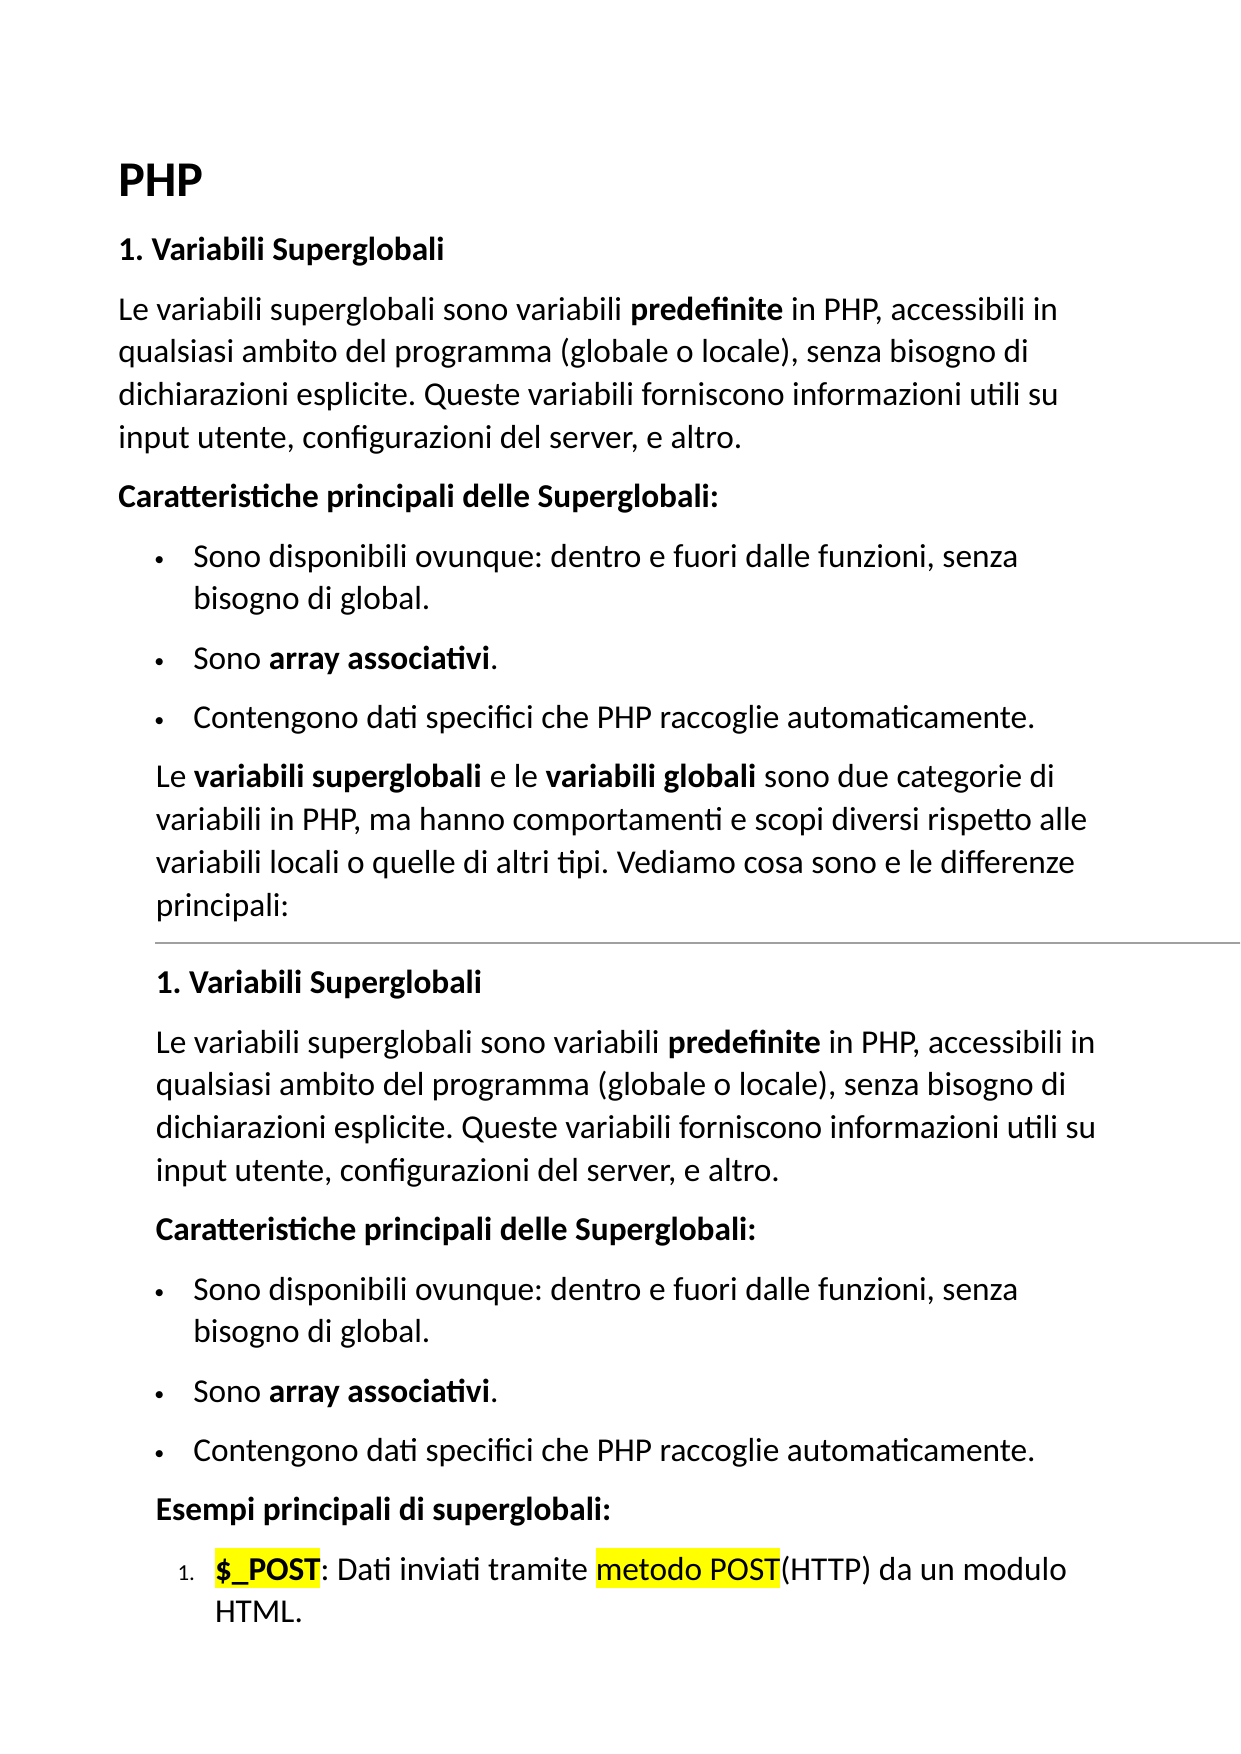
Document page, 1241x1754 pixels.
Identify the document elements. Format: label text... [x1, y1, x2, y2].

text Esempi principali di superglobali: [156, 1488, 1122, 1529]
list Sono array associativi. [156, 637, 1122, 677]
list Sono disponibili ovunque: dentro e fuori dalle funzioni, senza bisogno di global. [156, 534, 1122, 618]
text Le variabili superglobali sono variabili predefinite in PHP, accessibili in qualsiasi ambito del programma (globale o locale), senza bisogno di dichiarazioni esplicite. Queste variabili forniscono informazioni utili su input utente, configurazioni del server, e altro. [156, 1021, 1122, 1189]
text Le variabili superglobali sono variabili predefinite in PHP, accessibili in qualsiasi ambito del programma (globale o locale), senza bisogno di dichiarazioni esplicite. Queste variabili forniscono informazioni utili su input utente, configurazioni del server, e altro. [118, 288, 1122, 457]
list Contengono dati specifici che PHP raccoglie automaticamente. [156, 1429, 1122, 1470]
text PHP [118, 148, 1122, 209]
list Sono disponibili ovunque: dentro e fuori dalle funzioni, senza bisogno di global. [156, 1267, 1122, 1351]
text Caratteristiche principali delle Superglobali: [156, 1208, 1122, 1249]
text Caratteristiche principali delle Superglobali: [118, 475, 1122, 516]
list Contengono dati specifici che PHP raccoglie automaticamente. [156, 696, 1122, 737]
list $_POST: Dati inviati tramite metodo POST(HTTP) da un modulo HTML. [177, 1548, 1122, 1631]
text 1. Variabili Superglobali [156, 961, 1122, 1002]
list Sono array associativi. [156, 1369, 1122, 1410]
text Le variabili superglobali e le variabili globali sono due categorie di variabili in PHP, ma hanno comportamenti e scopi diversi rispetto alle variabili locali o quelle di altri tipi. Vediamo cosa sono e le differenze principali: [156, 755, 1122, 924]
text 1. Variabili Superglobali [118, 228, 1122, 269]
